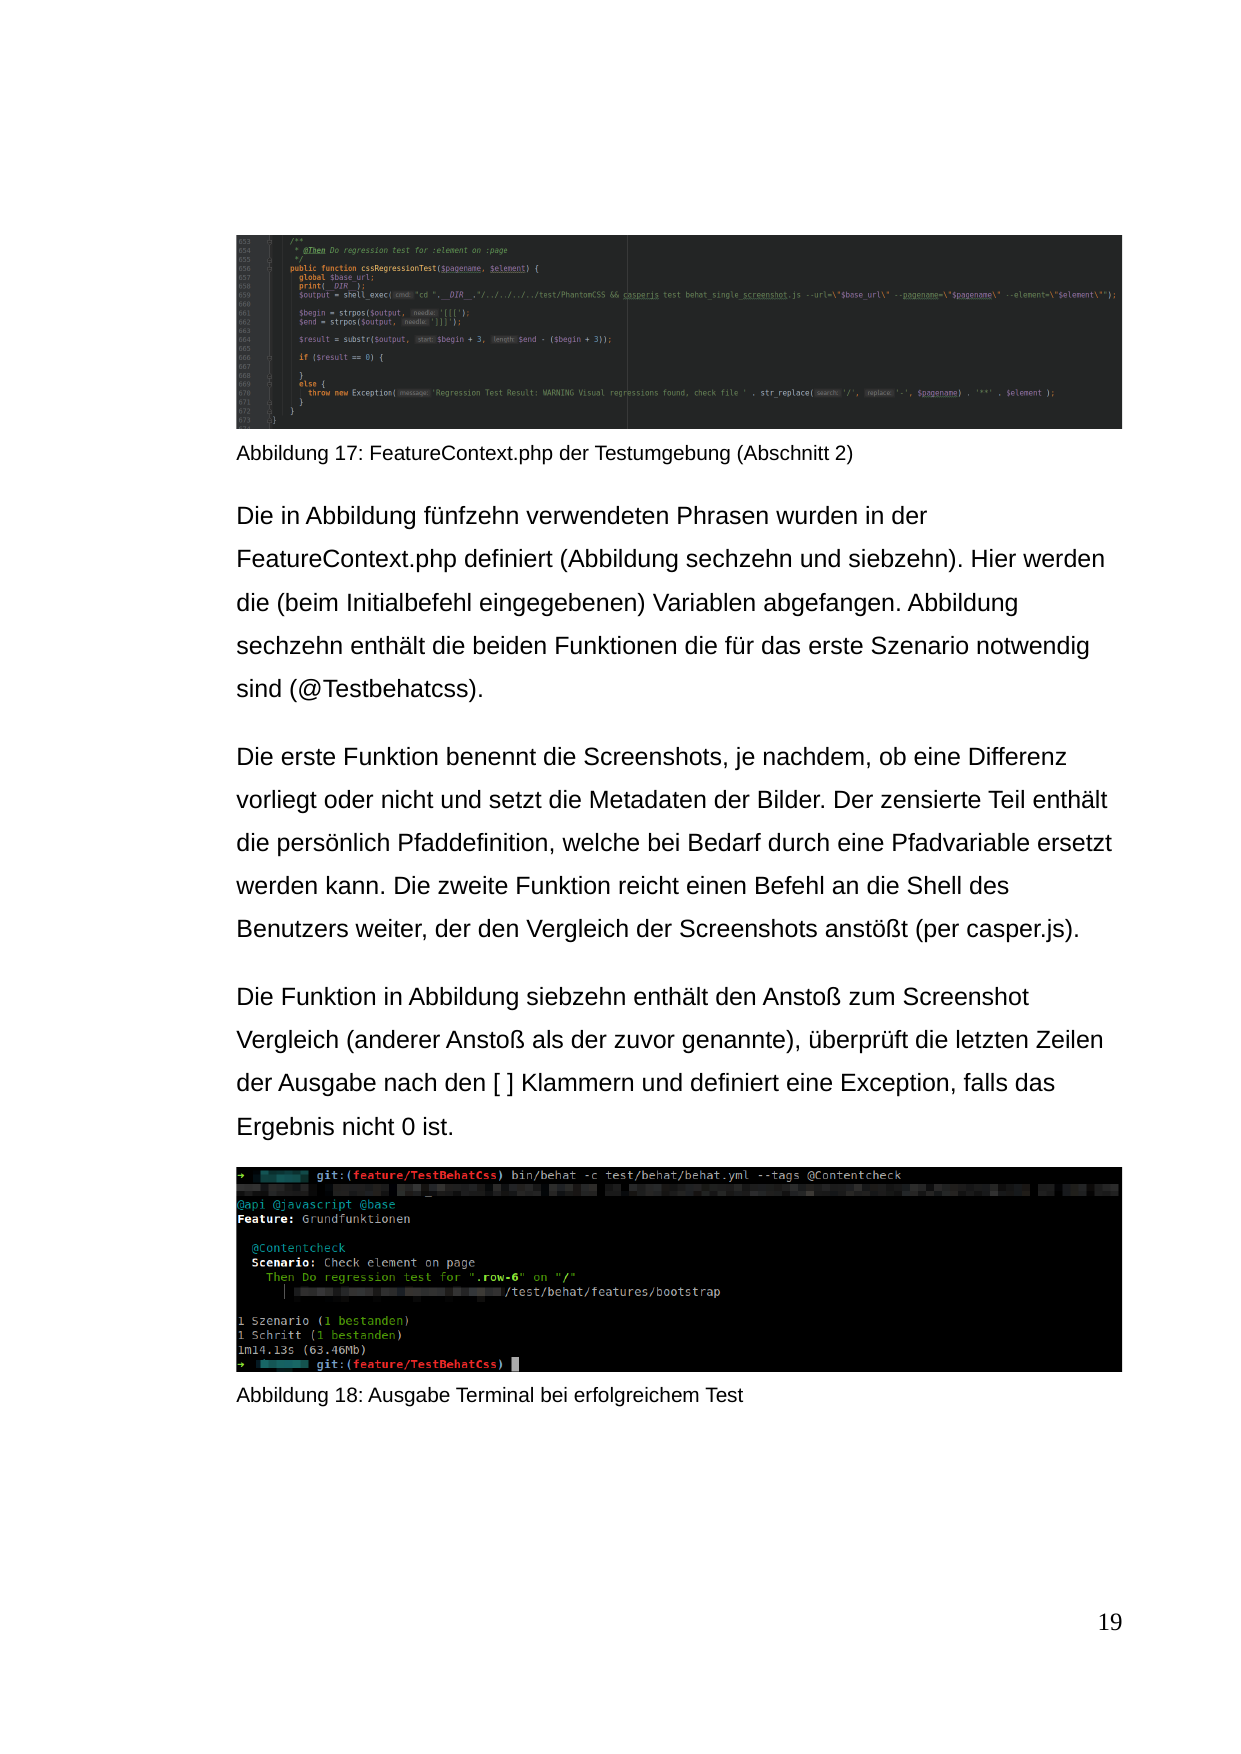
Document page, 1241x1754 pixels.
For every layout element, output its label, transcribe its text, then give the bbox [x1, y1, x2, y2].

text Die in Abbildung fünfzehn verwendeten Phrasen wurden in der FeatureContext.php definiert (Abbildung sechzehn und siebzehn). Hier werden die (beim Initialbefehl eingegebenen) Variablen abgefangen. Abbildung sechzehn enthält die beiden Funktionen die für das erste Szenario notwendig sind (@Testbehatcss). [236, 501, 1122, 703]
picture [236, 235, 1123, 429]
text Die Funktion in Abbildung siebzehn enthält den Anstoß zum Screenshot Vergleich (anderer Anstoß als der zuvor genannte), überprüft die letzten Zeilen der Ausgabe nach den [ ] Klammern und definiert eine Exception, falls das Ergebnis nicht 0 ist. [236, 982, 1122, 1140]
picture [236, 1167, 1123, 1372]
text Abbildung 18: Ausgabe Terminal bei erfolgreichem Test [236, 1372, 1122, 1407]
text Die erste Funktion benennt die Screenshots, je nachdem, ob eine Differenz vorliegt oder nicht und setzt die Metadaten der Bilder. Der zensierte Teil enthält die persönlich Pfaddefinition, welche bei Bedarf durch eine Pfadvariable ersetzt werden kann. Die zweite Funktion reicht einen Befehl an die Shell des Benutzers weiter, der den Vergleich der Screenshots anstößt (per casper.js). [236, 742, 1122, 943]
text Abbildung 17: FeatureContext.php der Testumgebung (Abschnitt 2) [236, 429, 1122, 464]
